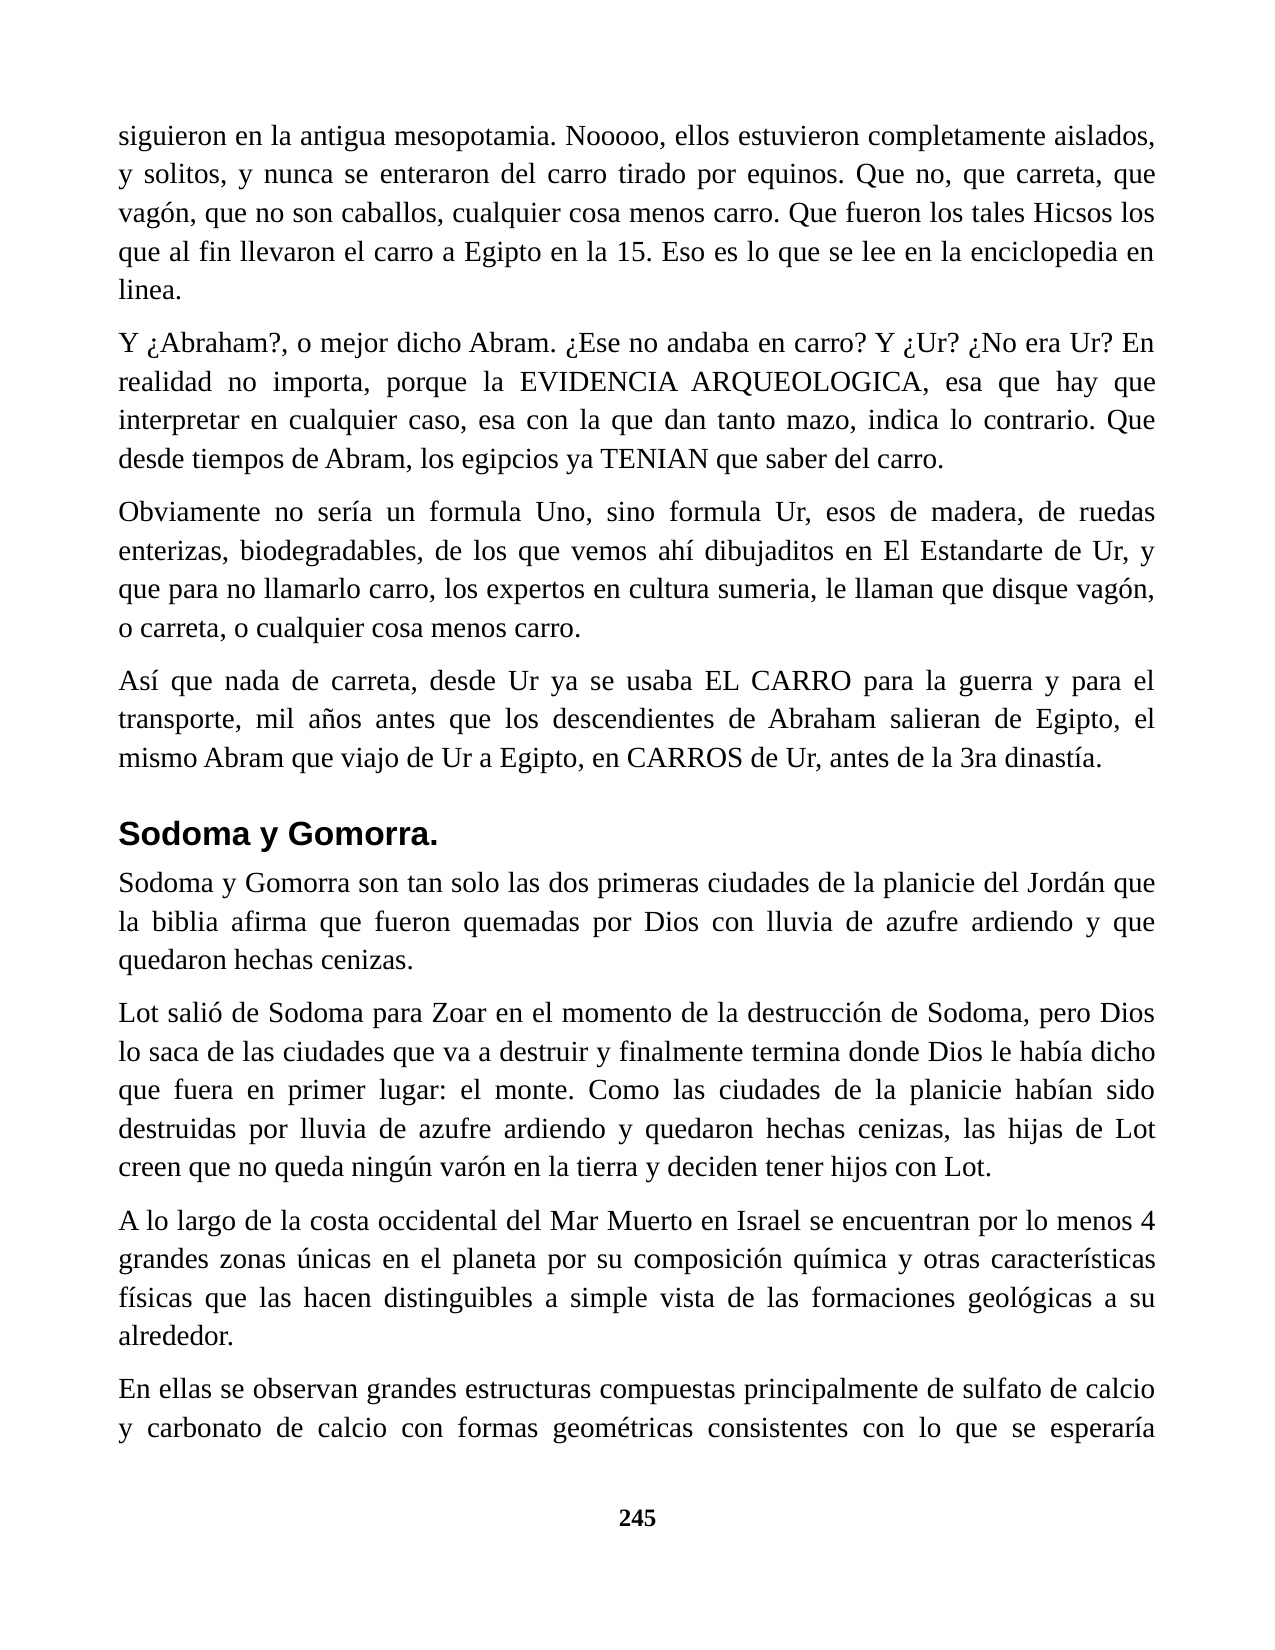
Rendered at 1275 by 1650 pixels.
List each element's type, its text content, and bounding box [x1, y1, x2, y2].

text Y ¿Abraham?, o mejor dicho Abram. ¿Ese no andaba en carro? Y ¿Ur? ¿No era Ur? En realidad no importa, porque la EVIDENCIA ARQUEOLOGICA, esa que hay que interpretar en cualquier caso, esa con la que dan tanto mazo, indica lo contrario. Que desde tiempos de Abram, los egipcios ya TENIAN que saber del carro. [118, 325, 1157, 474]
subtitle Sodoma y Gomorra. [118, 814, 1157, 853]
text En ellas se observan grandes estructuras compuestas principalmente de sulfato de calcio y carbonato de calcio con formas geométricas consistentes con lo que se esperaría [118, 1371, 1157, 1443]
text siguieron en la antigua mesopotamia. Nooooo, ellos estuvieron completamente aislados, y solitos, y nunca se enteraron del carro tirado por equinos. Que no, que carreta, que vagón, que no son caballos, cualquier cosa menos carro. Que fueron los tales Hicsos los que al fin llevaron el carro a Egipto en la 15. Eso es lo que se lee en la enciclopedia en linea. [118, 118, 1157, 306]
text Sodoma y Gomorra son tan solo las dos primeras ciudades de la planicie del Jordán que la biblia afirma que fueron quemadas por Dios con lluvia de azufre ardiendo y que quedaron hechas cenizas. [118, 865, 1157, 976]
text Lot salió de Sodoma para Zoar en el momento de la destrucción de Sodoma, pero Dios lo saca de las ciudades que va a destruir y finalmente termina donde Dios le había dicho que fuera en primer lugar: el monte. Como las ciudades de la planicie habían sido destruidas por lluvia de azufre ardiendo y quedaron hechas cenizas, las hijas de Lot creen que no queda ningún varón en la tierra y deciden tener hijos con Lot. [118, 995, 1157, 1183]
text Obviamente no sería un formula Uno, sino formula Ur, esos de madera, de ruedas enterizas, biodegradables, de los que vemos ahí dibujaditos en El Estandarte de Ur, y que para no llamarlo carro, los expertos en cultura sumeria, le llaman que disque vagón, o carreta, o cualquier cosa menos carro. [118, 494, 1157, 643]
text Así que nada de carreta, desde Ur ya se usaba EL CARRO para la guerra y para el transporte, mil años antes que los descendientes de Abraham salieran de Egipto, el mismo Abram que viajo de Ur a Egipto, en CARROS de Ur, antes de la 3ra dinastía. [118, 663, 1157, 773]
text A lo largo de la costa occidental del Mar Muerto en Israel se encuentran por lo menos 4 grandes zonas únicas en el planeta por su composición química y otras características físicas que las hacen distinguibles a simple vista de las formaciones geológicas a su alrededor. [118, 1203, 1157, 1352]
